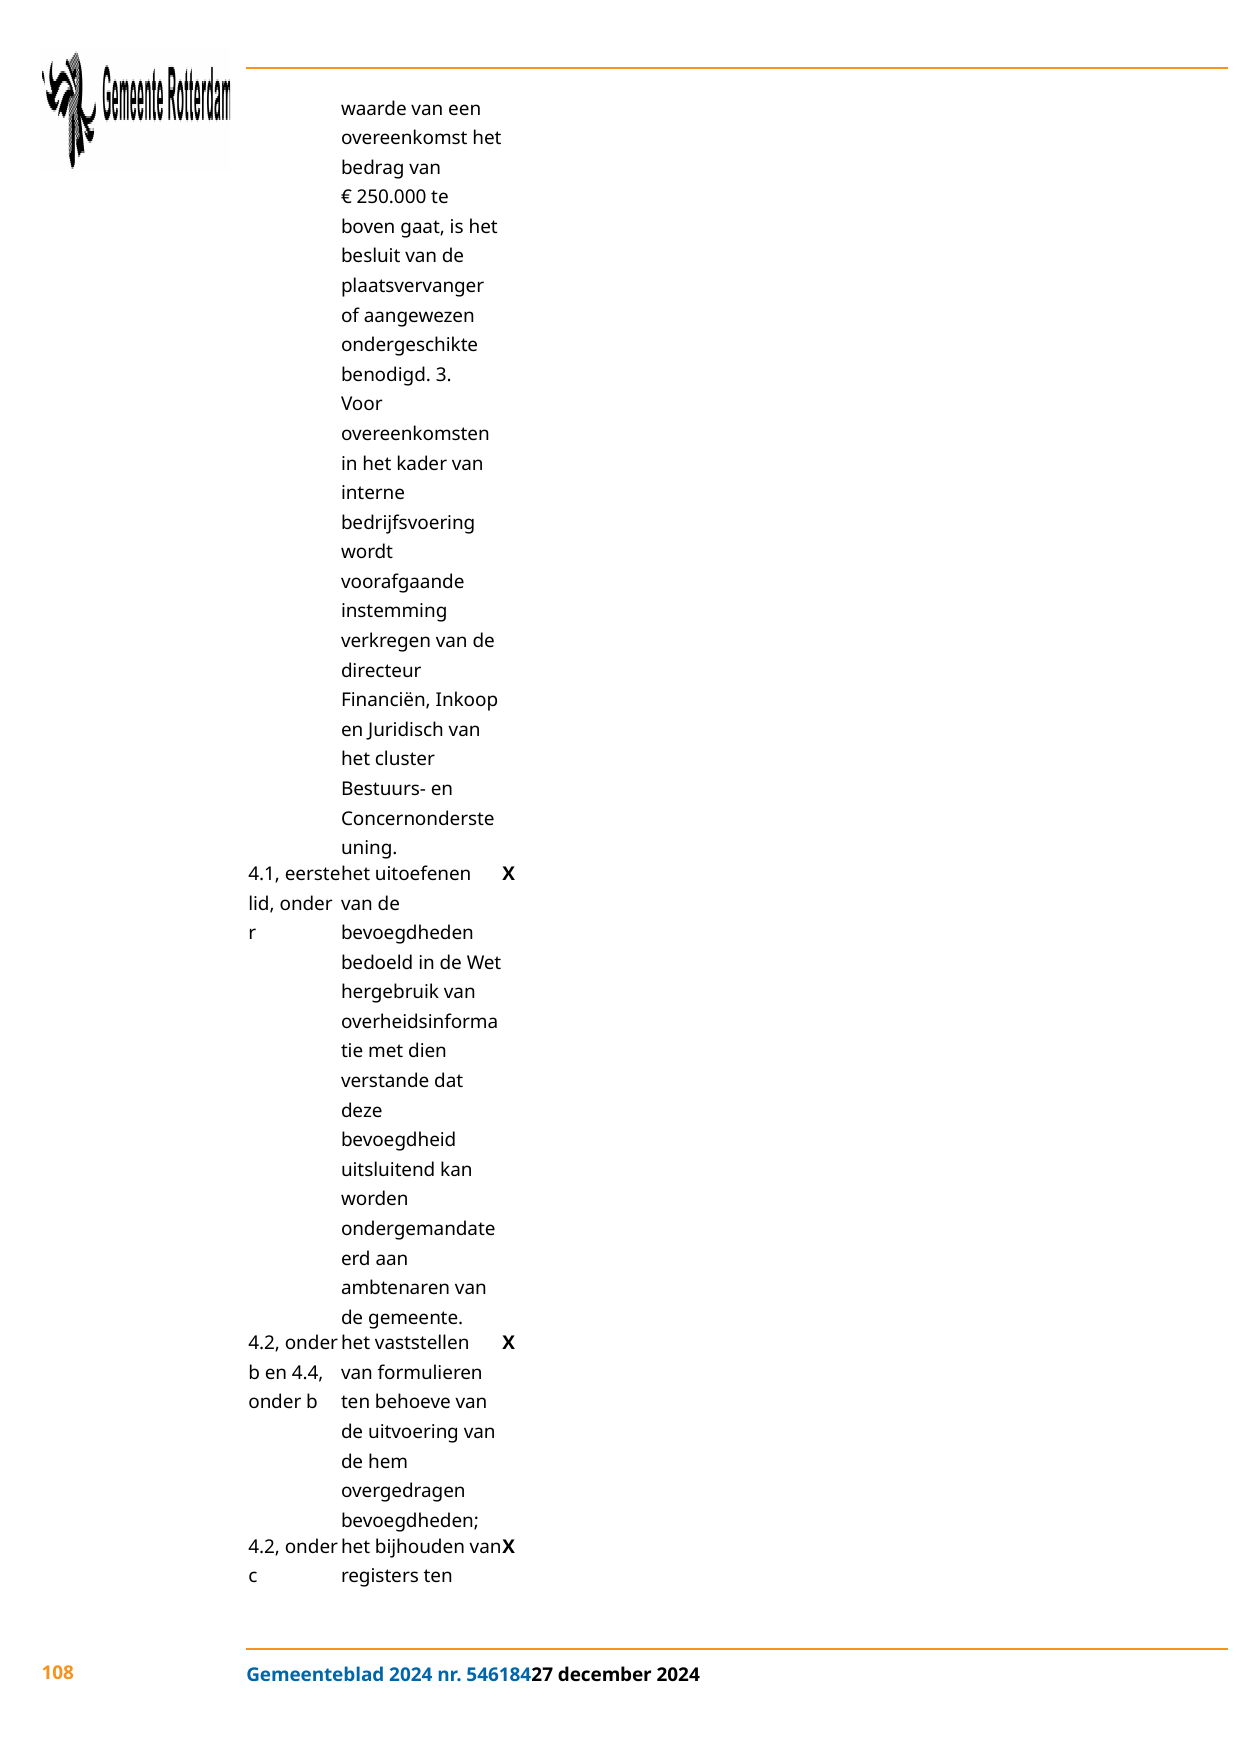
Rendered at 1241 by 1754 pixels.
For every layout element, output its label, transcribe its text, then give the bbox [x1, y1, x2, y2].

table_cell 4.1, eerste lid, onder r [248, 860, 341, 1329]
table_cell [688, 1533, 780, 1588]
table_cell [1059, 1330, 1152, 1533]
table_cell 4.2, onder c [248, 1533, 341, 1588]
table_cell [688, 860, 780, 1329]
table_cell [780, 1330, 873, 1533]
table_cell [873, 1330, 966, 1533]
table_cell [780, 95, 873, 860]
table_cell X [502, 860, 595, 1329]
table_cell [780, 860, 873, 1329]
table_cell het uitoefenen van de bevoegdheden bedoeld in de Wet hergebruik van overheidsinformatie met dien verstande dat deze bevoegdheid uitsluitend kan worden ondergemandateerd aan ambtenaren van de gemeente. [341, 860, 502, 1329]
table_cell het bijhouden van registers ten [341, 1533, 502, 1588]
table_cell [780, 1533, 873, 1588]
table_cell [1059, 1533, 1152, 1588]
table_cell [966, 95, 1059, 860]
table_cell [1059, 860, 1152, 1329]
table_cell [873, 95, 966, 860]
table_cell [688, 1330, 780, 1533]
table_cell [595, 1533, 688, 1588]
table_cell [1059, 95, 1152, 860]
table_cell [966, 860, 1059, 1329]
table_cell [595, 860, 688, 1329]
table_cell [688, 95, 780, 860]
table_cell [595, 95, 688, 860]
table_cell [502, 95, 595, 860]
table_cell 4.2, onder b en 4.4, onder b [248, 1330, 341, 1533]
table_cell X [502, 1533, 595, 1588]
table_cell [248, 95, 341, 860]
table_cell [873, 860, 966, 1329]
table_cell het vaststellen van formulieren ten behoeve van de uitvoering van de hem overgedragen bevoegdheden; [341, 1330, 502, 1533]
table_cell waarde van een overeenkomst het bedrag van € 250.000 te boven gaat, is het besluit van de plaatsvervanger of aangewezen ondergeschikte benodigd. 3. Voor overeenkomsten in het kader van interne bedrijfsvoering wordt voorafgaande instemming verkregen van de directeur Financiën, Inkoop en Juridisch van het cluster Bestuurs- en Concernondersteuning. [341, 95, 502, 860]
table_cell [595, 1330, 688, 1533]
picture [41, 47, 231, 172]
table_cell [966, 1330, 1059, 1533]
table_cell [873, 1533, 966, 1588]
table_cell [966, 1533, 1059, 1588]
table_cell X [502, 1330, 595, 1533]
